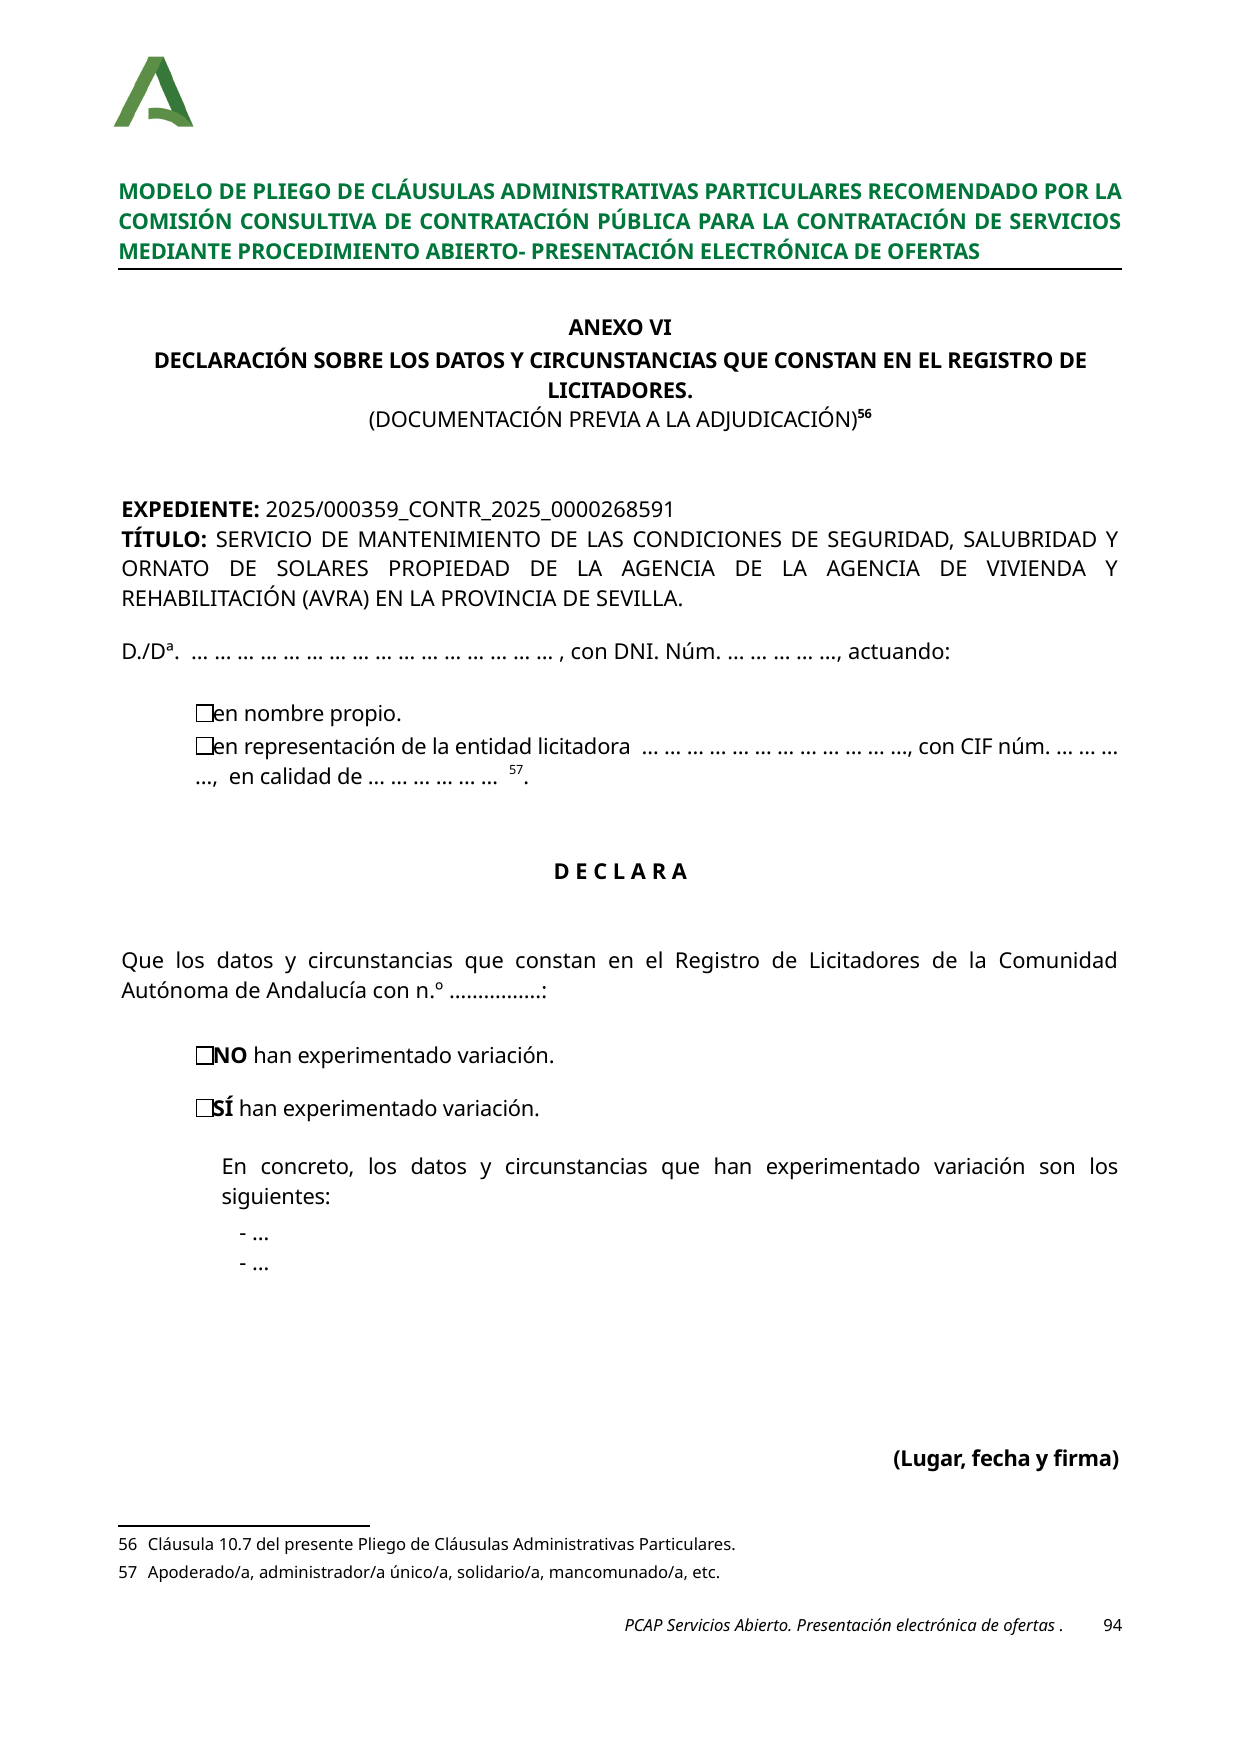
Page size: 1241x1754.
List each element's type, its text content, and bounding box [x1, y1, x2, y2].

text en representación de la entidad licitadora … … … … … … … … … … … …, con CIF núm. … … … …, en calidad de … … … … … … . [192, 728, 1122, 793]
text En concreto, los datos y circunstancias que han experimentado variación son los siguientes: [218, 1148, 1122, 1214]
text EXPEDIENTE: 2025/000359_CONTR_2025_0000268591 [118, 494, 1122, 524]
text NO han experimentado variación. [192, 1038, 1122, 1070]
text D./Dª. … … … … … … … … … … … … … … … … , con DNI. Núm. … … … … …, actuando: [118, 636, 1122, 666]
text MODELO DE PLIEGO DE CLÁUSULAS ADMINISTRATIVAS PARTICULARES RECOMENDADO POR LA COMISIÓN CONSULTIVA DE CONTRATACIÓN PÚBLICA PARA LA CONTRATACIÓN DE SERVICIOS MEDIANTE PROCEDIMIENTO ABIERTO- PRESENTACIÓN ELECTRÓNICA DE OFERTAS [118, 176, 1122, 268]
text ANEXO VI [118, 312, 1122, 342]
text Que los datos y circunstancias que constan en el Registro de Licitadores de la Comunidad Autónoma de Andalucía con n.º …………….: [118, 945, 1122, 1005]
text Apoderado/a, administrador/a único/a, solidario/a, mancomunado/a, etc. [118, 1561, 1122, 1584]
text D E C L A R A [118, 856, 1122, 886]
text DECLARACIÓN SOBRE LOS DATOS Y CIRCUNSTANCIAS QUE CONSTAN EN EL REGISTRO DE LICITADORES. [118, 342, 1122, 404]
picture [109, 52, 198, 131]
text Cláusula 10.7 del presente Pliego de Cláusulas Administrativas Particulares. [118, 1532, 1122, 1555]
text - … [236, 1214, 1122, 1247]
text (DOCUMENTACIÓN PREVIA A LA ADJUDICACIÓN) [118, 404, 1122, 434]
text (Lugar, fecha y firma) [118, 1443, 1122, 1476]
text - … [236, 1247, 1122, 1279]
text TÍTULO: SERVICIO DE MANTENIMIENTO DE LAS CONDICIONES DE SEGURIDAD, SALUBRIDAD Y ORNATO DE SOLARES PROPIEDAD DE LA AGENCIA DE LA AGENCIA DE VIVIENDA Y REHABILITACIÓN (AVRA) EN LA PROVINCIA DE SEVILLA. [118, 524, 1122, 613]
text en nombre propio. [189, 698, 1122, 728]
text SÍ han experimentado variación. [192, 1093, 1122, 1123]
